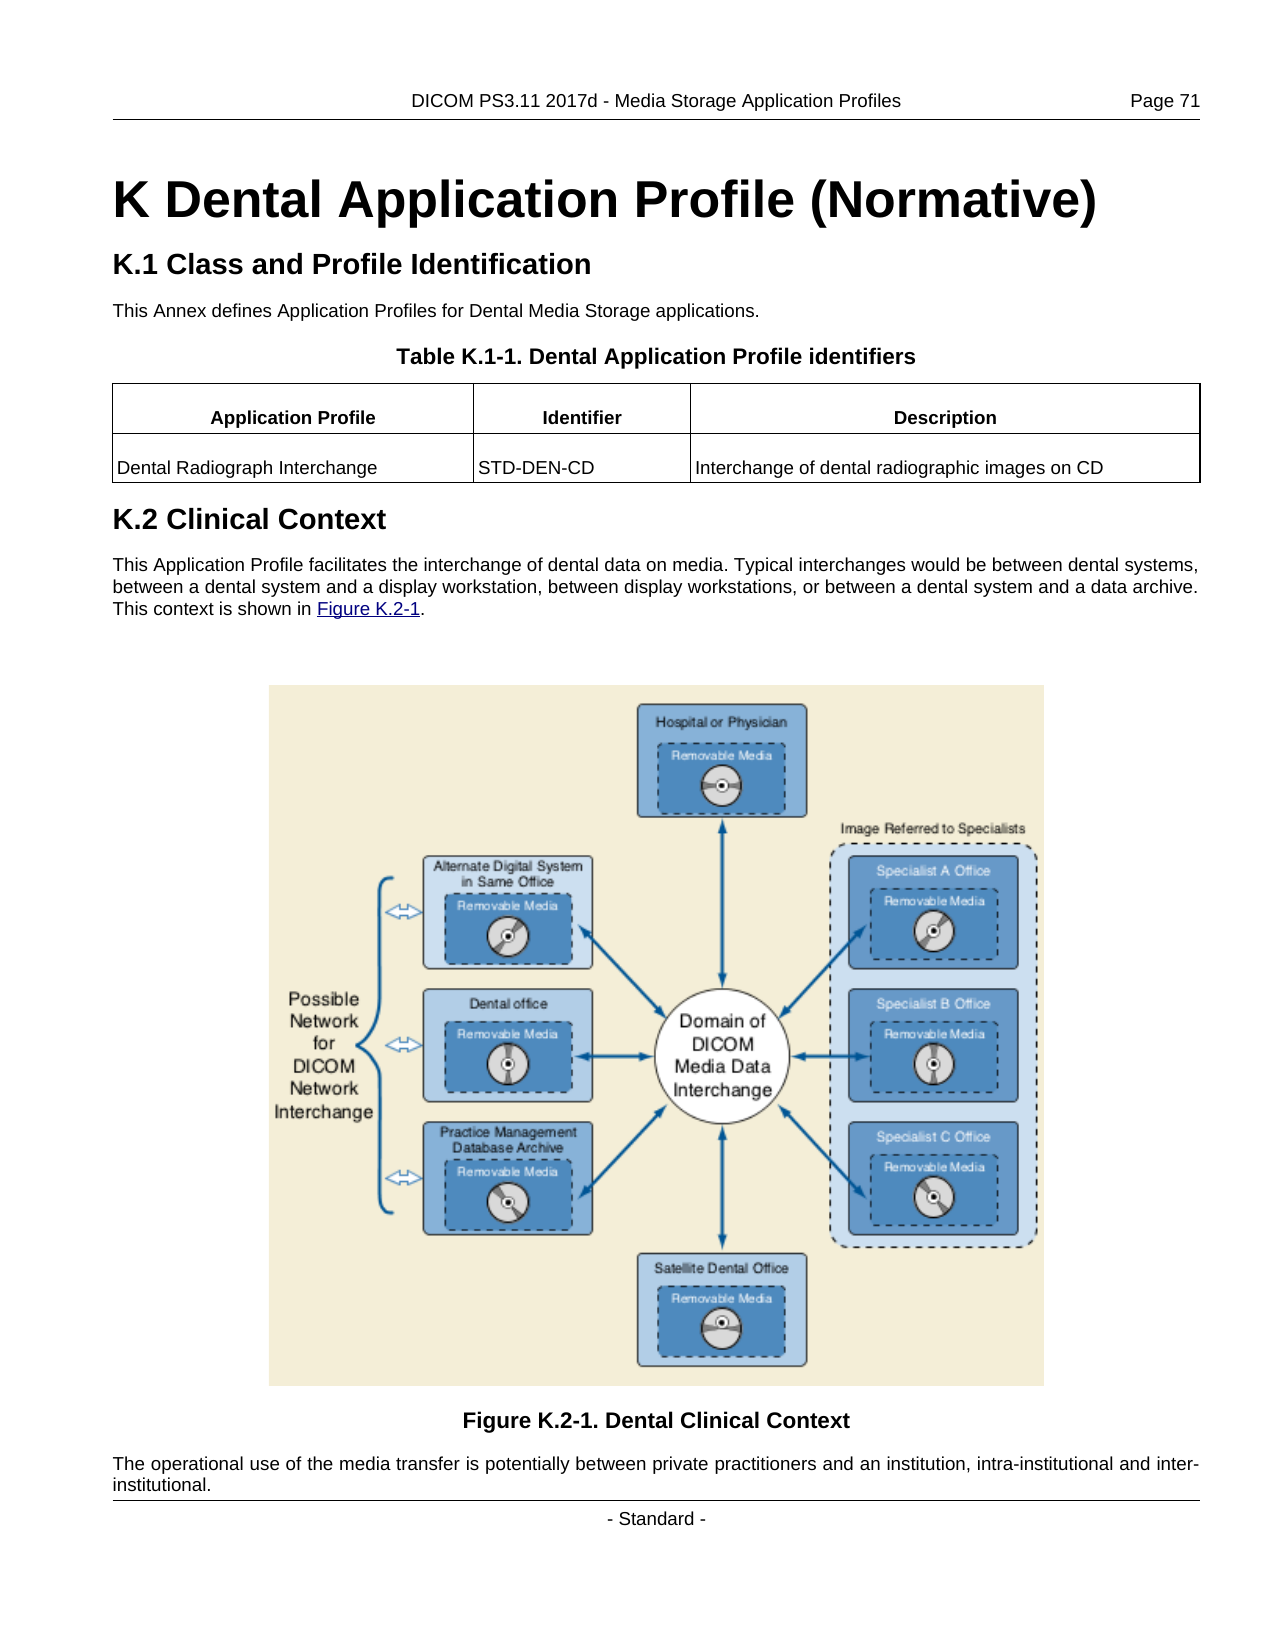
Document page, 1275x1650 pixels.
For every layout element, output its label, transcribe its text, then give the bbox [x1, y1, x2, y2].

table_header Description [691, 384, 1199, 432]
text Table K.1-1. Dental Application Profile identifiers [112, 343, 1200, 369]
table_header Application Profile [113, 384, 473, 432]
text K.2 Clinical Context [112, 502, 1200, 536]
table_cell Dental Radiograph Interchange [113, 434, 473, 482]
text This Annex defines Application Profiles for Dental Media Storage applications. [112, 299, 1200, 321]
text K Dental Application Profile (Normative) [112, 169, 1200, 228]
text The operational use of the media transfer is potentially between private practitioners and an institution, intra-institutional and inter-institutional. [112, 1452, 1200, 1495]
table_cell STD-DEN-CD [474, 434, 690, 482]
picture [268, 685, 1044, 1386]
table_header Identifier [474, 384, 690, 432]
table_cell Interchange of dental radiographic images on CD [691, 434, 1199, 482]
text Figure K.2-1. Dental Clinical Context [112, 1408, 1200, 1433]
text K.1 Class and Profile Identification [112, 247, 1200, 281]
text This Application Profile facilitates the interchange of dental data on media. Typical interchanges would be between dental systems, between a dental system and a display workstation, between display workstations, or between a dental system and a data archive. This context is shown in Figure K.2-1. [112, 554, 1200, 619]
